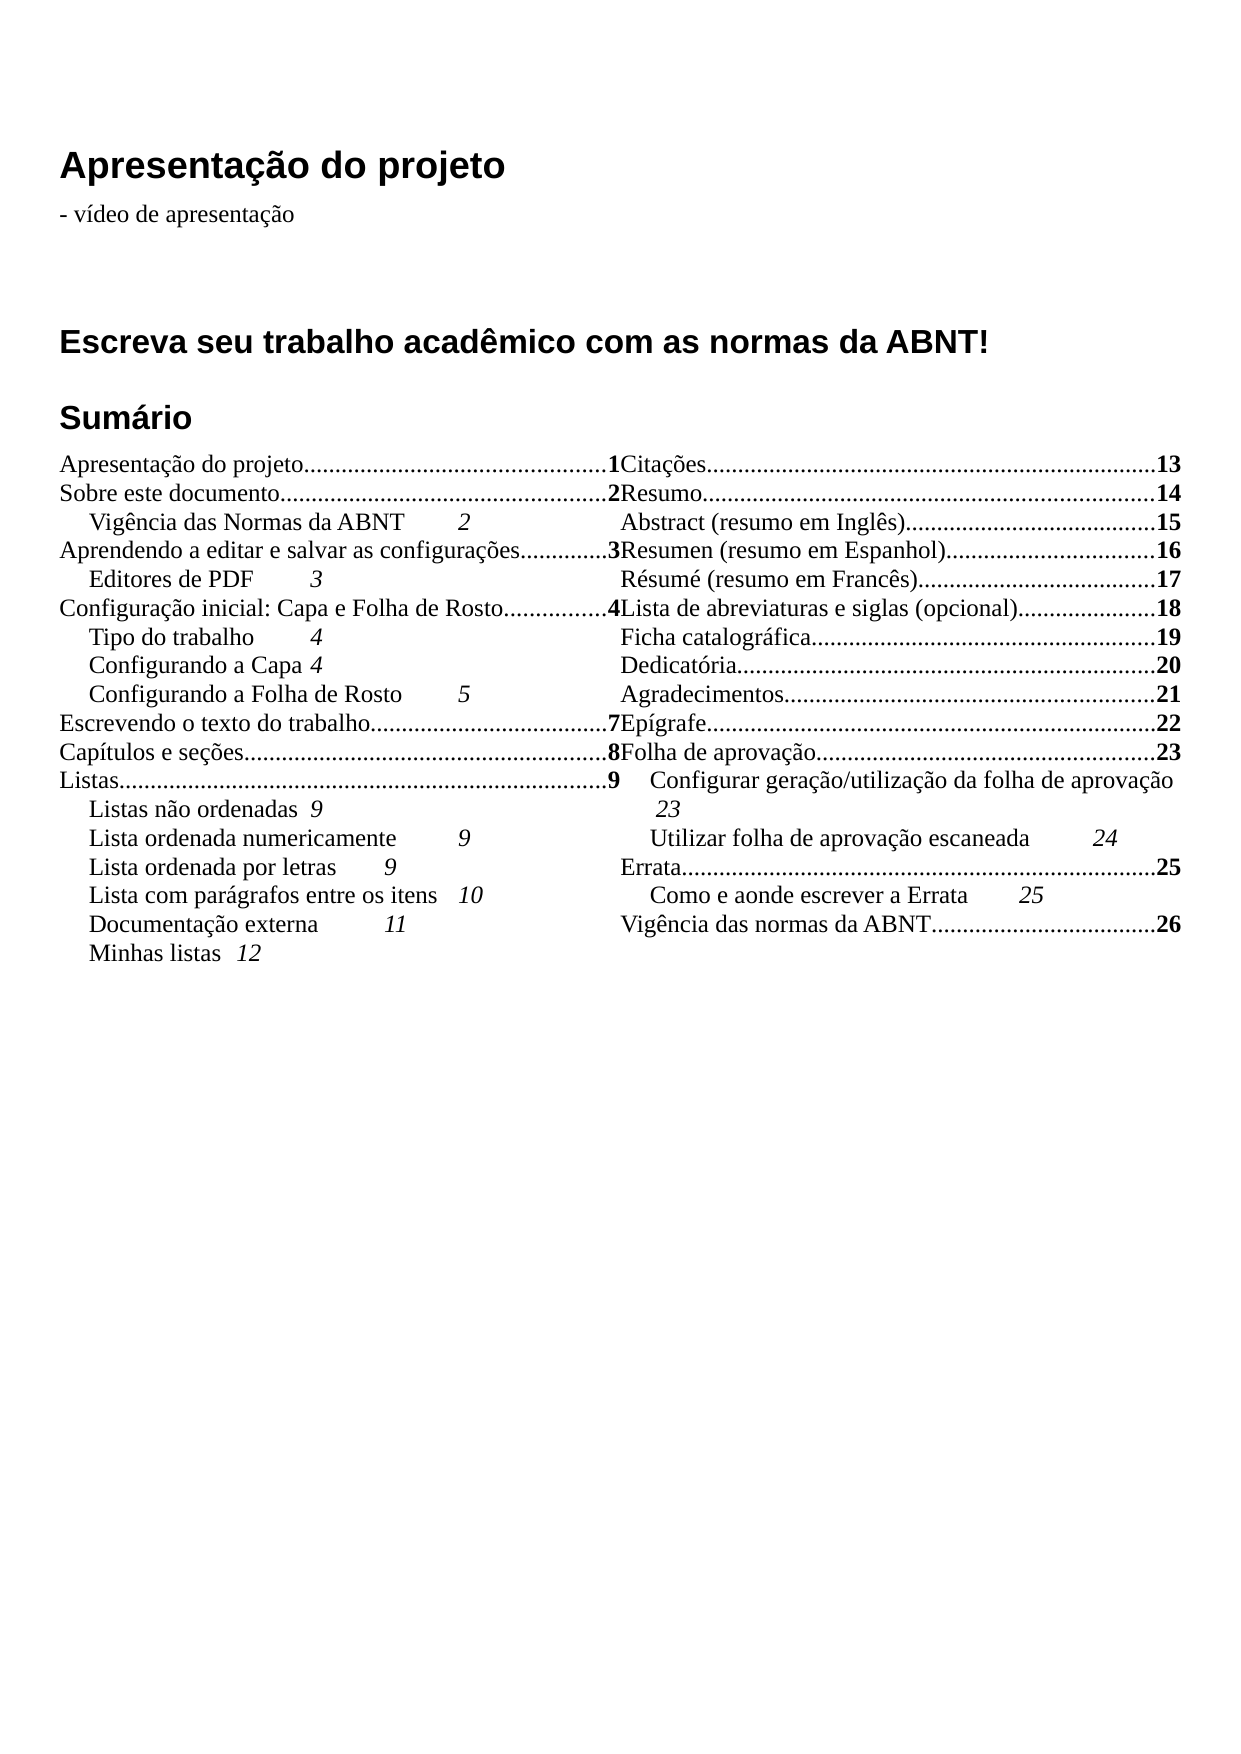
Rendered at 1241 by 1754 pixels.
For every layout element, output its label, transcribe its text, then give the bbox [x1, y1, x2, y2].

text Epígrafe 22 [620, 708, 1181, 737]
text Utilizar folha de aprovação escaneada 24 [649, 823, 1181, 852]
text Configuração inicial: Capa e Folha de Rosto 4 [59, 593, 620, 622]
text Ficha catalográfica 19 [620, 622, 1181, 651]
text Aprendendo a editar e salvar as configurações 3 [59, 536, 620, 564]
text Editores de PDF 3 [88, 564, 620, 593]
text Abstract (resumo em Inglês) 15 [620, 507, 1181, 536]
text Configurando a Folha de Rosto 5 [88, 679, 620, 708]
text Lista ordenada por letras 9 [88, 852, 620, 881]
text Résumé (resumo em Francês) 17 [620, 564, 1181, 593]
text Agradecimentos 21 [620, 679, 1181, 708]
text Minhas listas 12 [88, 938, 620, 967]
text Errata 25 [620, 852, 1181, 881]
subtitle Escreva seu trabalho acadêmico com as normas da ABNT! [59, 322, 1181, 361]
text Como e aonde escrever a Errata 25 [649, 881, 1181, 909]
text Listas 9 [59, 766, 620, 794]
text Citações 13 [620, 449, 1181, 478]
text Vigência das normas da ABNT 26 [620, 909, 1181, 938]
text Documentação externa 11 [88, 909, 620, 938]
text Capítulos e seções 8 [59, 737, 620, 766]
text Vigência das Normas da ABNT 2 [88, 507, 620, 536]
text Resumo 14 [620, 478, 1181, 507]
text Lista de abreviaturas e siglas (opcional) 18 [620, 593, 1181, 622]
text Tipo do trabalho 4 [88, 622, 620, 651]
text Lista com parágrafos entre os itens 10 [88, 881, 620, 909]
text Resumen (resumo em Espanhol) 16 [620, 536, 1181, 564]
subtitle Apresentação do projeto [59, 143, 1181, 187]
text Sobre este documento 2 [59, 478, 620, 507]
text Configurar geração/utilização da folha de aprovação 23 [649, 766, 1181, 823]
text Configurando a Capa 4 [88, 651, 620, 679]
text Escrevendo o texto do trabalho 7 [59, 708, 620, 737]
text Dedicatória 20 [620, 651, 1181, 679]
text Lista ordenada numericamente 9 [88, 823, 620, 852]
text Listas não ordenadas 9 [88, 794, 620, 823]
text Apresentação do projeto 1 [59, 449, 620, 478]
text - vídeo de apresentação [59, 199, 1181, 228]
text Folha de aprovação 23 [620, 737, 1181, 766]
subtitle Sumário [59, 398, 1181, 437]
